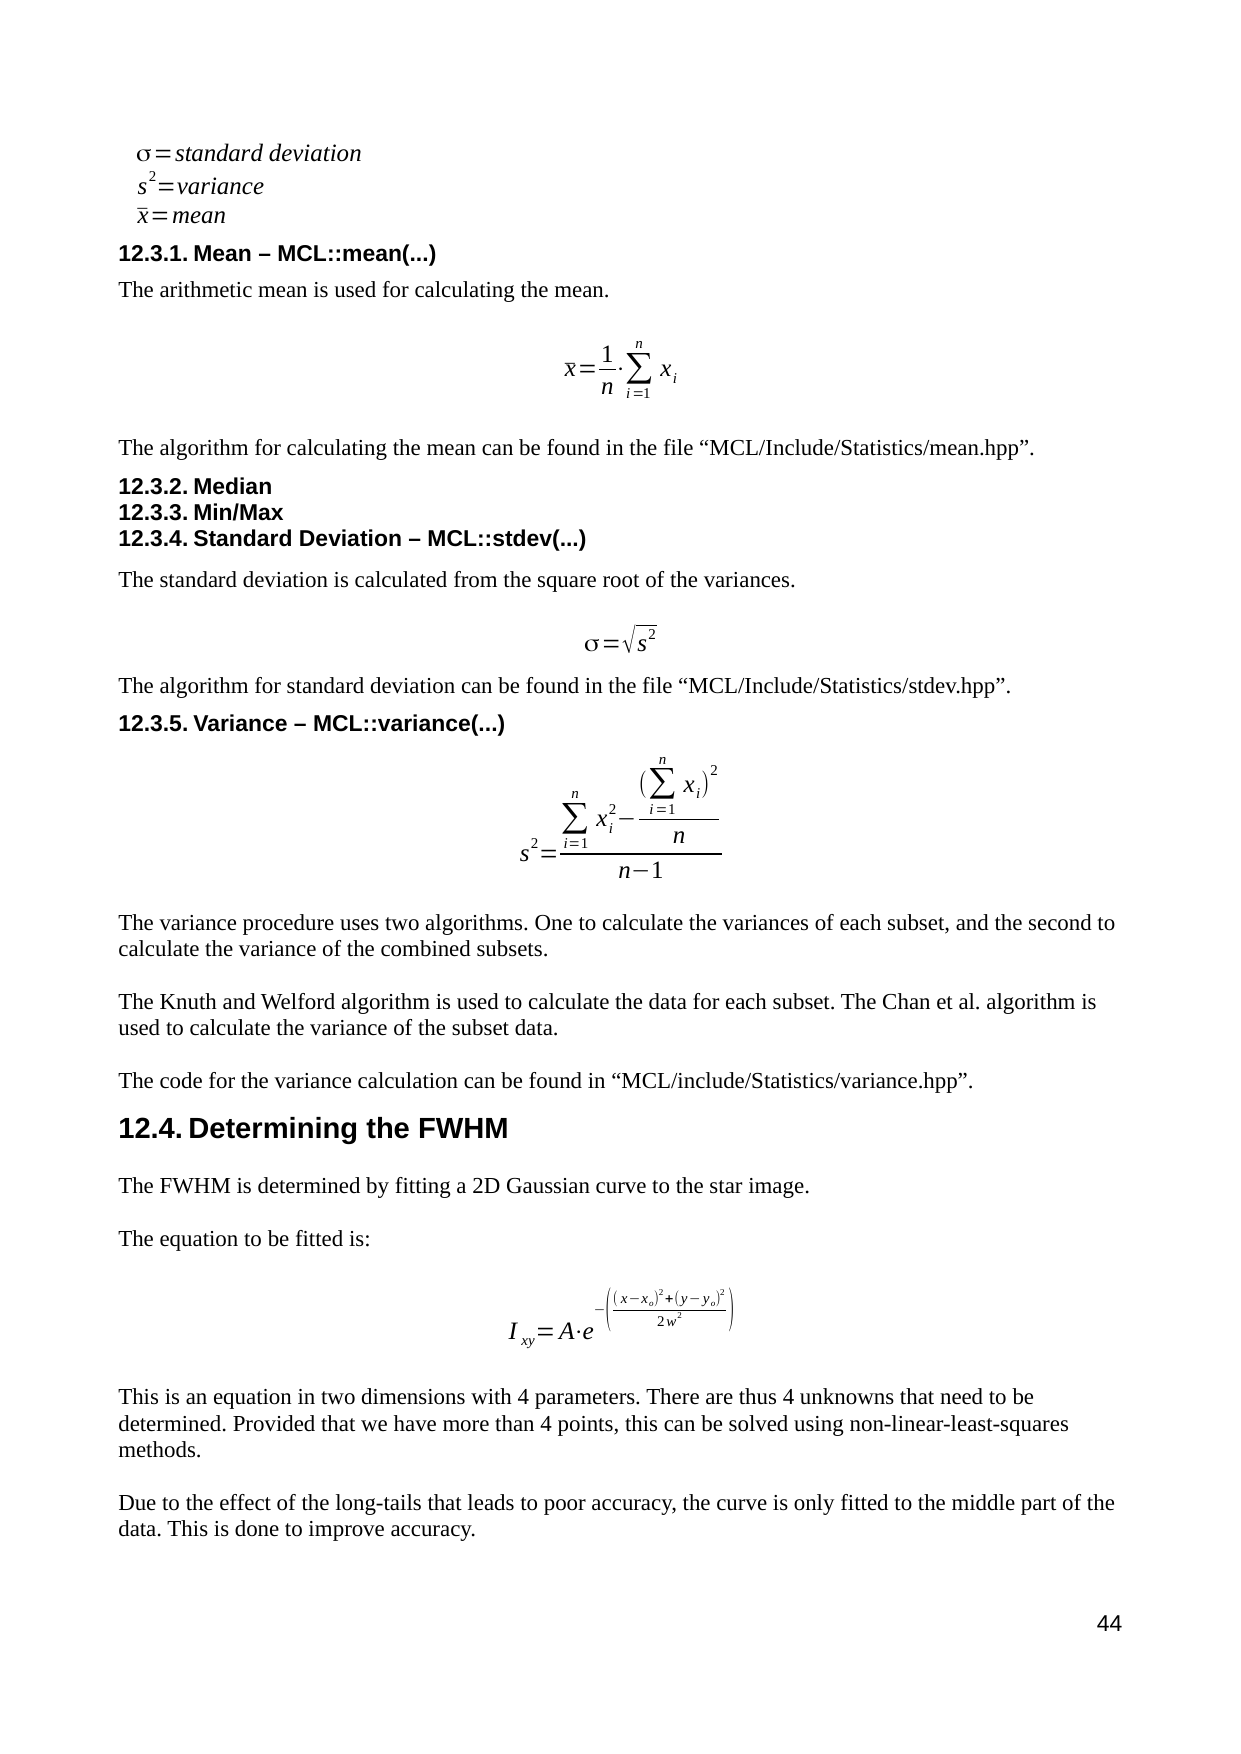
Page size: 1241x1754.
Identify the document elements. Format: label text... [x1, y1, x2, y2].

subtitle Standard Deviation – MCL::stdev(...) [118, 525, 1122, 552]
subtitle Min/Max [118, 499, 1122, 525]
text The FWHM is determined by fitting a 2D Gaussian curve to the star image. [118, 1151, 1122, 1199]
text The Knuth and Welford algorithm is used to calculate the data for each subset. The Chan et al. algorithm is used to calculate the variance of the subset data. [118, 973, 1122, 1041]
subtitle Mean – MCL::mean(...) [118, 240, 1122, 267]
text The variance procedure uses two algorithms. One to calculate the variances of each subset, and the second to calculate the variance of the combined subsets. [118, 895, 1122, 962]
subtitle Variance – MCL::variance(...) [118, 710, 1122, 736]
text The algorithm for standard deviation can be found in the file “MCL/Include/Statistics/stdev.hpp”. [118, 669, 1122, 698]
text The equation to be fitted is: [118, 1211, 1122, 1251]
text The arithmetic mean is used for calculating the mean. [118, 267, 1122, 303]
text This is an equation in two dimensions with 4 parameters. There are thus 4 unknowns that need to be determined. Provided that we have more than 4 points, this can be solved using non-linear-least-squares methods. [118, 1360, 1122, 1462]
text Due to the effect of the long-tails that leads to poor accuracy, the curve is only fitted to the middle part of the data. This is done to improve accuracy. [118, 1474, 1122, 1541]
text The algorithm for calculating the mean can be found in the file “MCL/Include/Statistics/mean.hpp”. [118, 414, 1122, 461]
text The standard deviation is calculated from the square root of the variances. [118, 552, 1122, 593]
subtitle Determining the FWHM [118, 1111, 1122, 1144]
subtitle Median [118, 473, 1122, 499]
text The code for the variance calculation can be found in “MCL/include/Statistics/variance.hpp”. [118, 1052, 1122, 1093]
